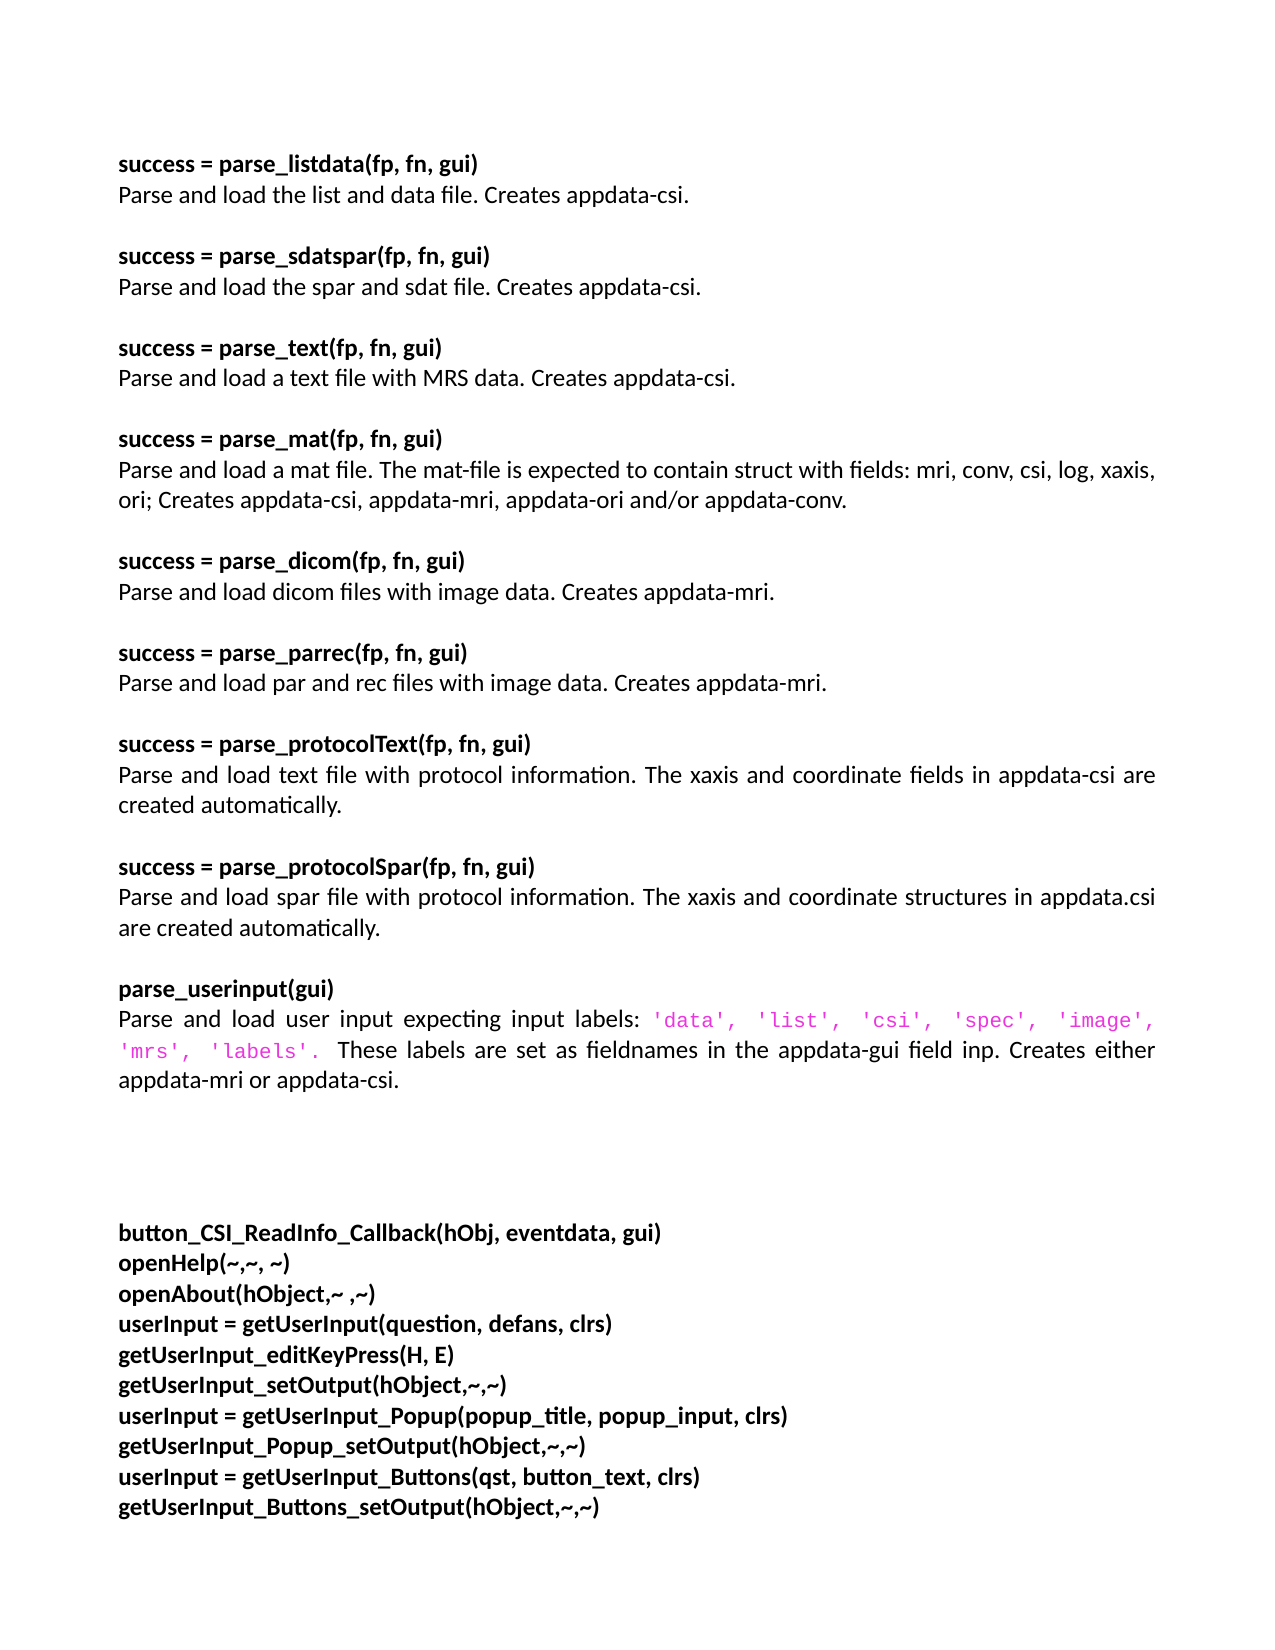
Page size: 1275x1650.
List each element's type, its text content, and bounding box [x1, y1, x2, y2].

text userInput = getUserInput_Popup(popup_title, popup_input, clrs) [118, 1400, 1157, 1431]
text success = parse_dicom(fp, fn, gui) [118, 545, 1157, 576]
text success = parse_protocolSpar(fp, fn, gui) [118, 851, 1157, 881]
text Parse and load dicom files with image data. Creates appdata-mri. [118, 576, 1157, 606]
text success = parse_sdatspar(fp, fn, gui) [118, 240, 1157, 271]
text parse_userinput(gui) [118, 973, 1157, 1003]
text button_CSI_ReadInfo_Callback(hObj, eventdata, gui) [118, 1217, 1157, 1247]
text Parse and load the list and data file. Creates appdata-csi. [118, 179, 1157, 210]
text success = parse_parrec(fp, fn, gui) [118, 637, 1157, 667]
text getUserInput_Buttons_setOutput(hObject,~,~) [118, 1492, 1157, 1522]
text Parse and load the spar and sdat file. Creates appdata-csi. [118, 271, 1157, 301]
text Parse and load par and rec files with image data. Creates appdata-mri. [118, 667, 1157, 698]
text success = parse_mat(fp, fn, gui) [118, 423, 1157, 454]
text Parse and load spar file with protocol information. The xaxis and coordinate structures in appdata.csi are created automatically. [118, 881, 1157, 942]
text Parse and load text file with protocol information. The xaxis and coordinate fields in appdata-csi are created automatically. [118, 759, 1157, 820]
text Parse and load a text file with MRS data. Creates appdata-csi. [118, 362, 1157, 393]
text Parse and load user input expecting input labels: 'data', 'list', 'csi', 'spec', 'image', 'mrs', 'labels'. These labels are set as fieldnames in the appdata-gui field inp. Creates either appdata-mri or appdata-csi. [118, 1003, 1157, 1095]
text success = parse_text(fp, fn, gui) [118, 332, 1157, 362]
text openHelp(~,~, ~) [118, 1247, 1157, 1278]
text openAbout(hObject,~ ,~) [118, 1278, 1157, 1308]
text userInput = getUserInput_Buttons(qst, button_text, clrs) [118, 1461, 1157, 1492]
text success = parse_listdata(fp, fn, gui) [118, 149, 1157, 179]
text getUserInput_Popup_setOutput(hObject,~,~) [118, 1431, 1157, 1461]
text success = parse_protocolText(fp, fn, gui) [118, 728, 1157, 759]
text getUserInput_editKeyPress(H, E) [118, 1339, 1157, 1369]
text getUserInput_setOutput(hObject,~,~) [118, 1369, 1157, 1400]
text userInput = getUserInput(question, defans, clrs) [118, 1308, 1157, 1339]
text Parse and load a mat file. The mat-file is expected to contain struct with fields: mri, conv, csi, log, xaxis, ori; Creates appdata-csi, appdata-mri, appdata-ori and/or appdata-conv. [118, 454, 1157, 515]
